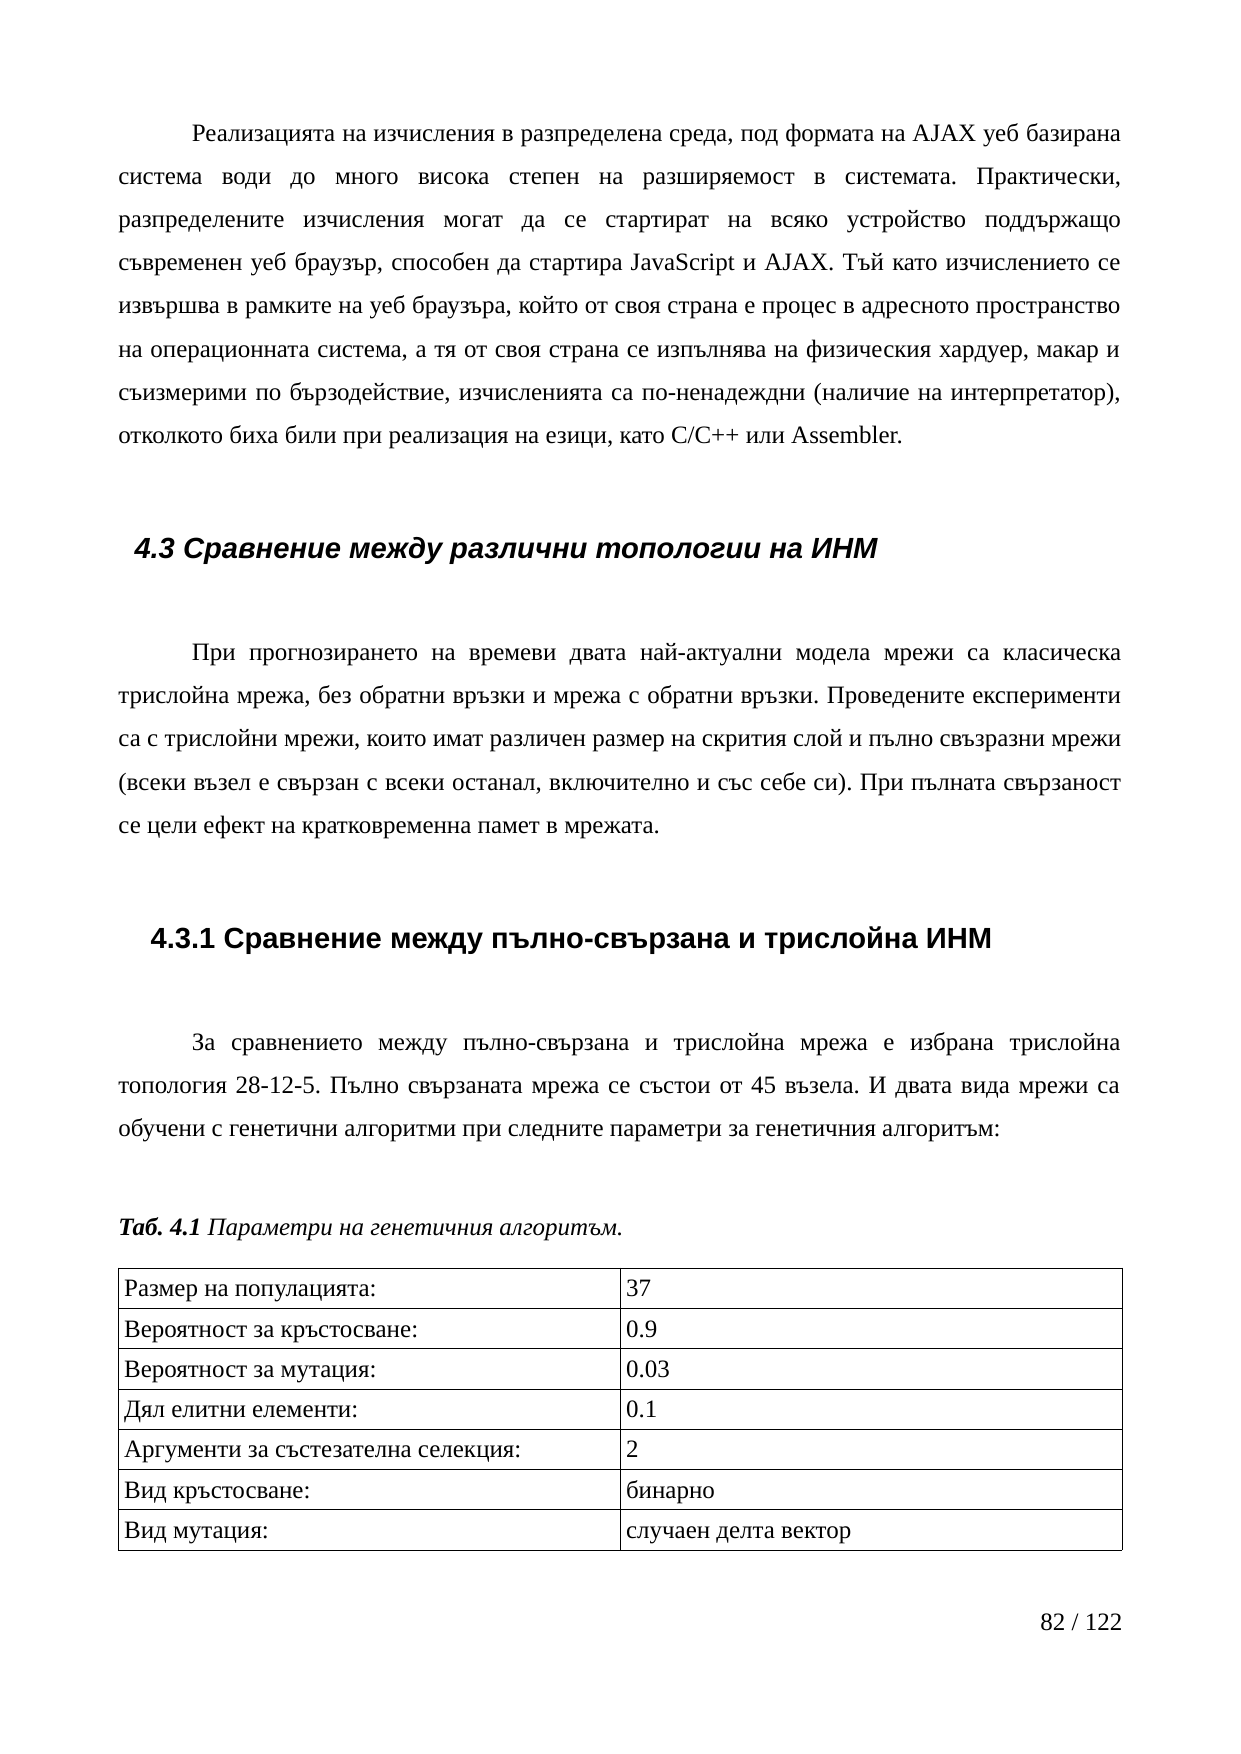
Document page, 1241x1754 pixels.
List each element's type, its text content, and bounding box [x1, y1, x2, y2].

text Таб. 4.1 Параметри на генетичния алгоритъм. [118, 1212, 1122, 1241]
table_cell Вероятност за кръстосване: [119, 1309, 620, 1348]
subtitle 4.3 Сравнение между различни топологии на ИНМ [118, 531, 1122, 565]
table_cell 2 [621, 1430, 1122, 1469]
subtitle 4.3.1 Сравнение между пълно-свързана и трислойна ИНМ [118, 921, 1122, 954]
table_cell бинарно [621, 1470, 1122, 1509]
text Реализацията на изчисления в разпределена среда, под формата на AJAX уеб базирана система води до много висока степен на разширяемост в системата. Практически, разпределените изчисления могат да се стартират на всяко устройство поддържащо съвременен уеб браузър, способен да стартира JavaScript и AJAX. Тъй като изчислението се извършва в рамките на уеб браузъра, който от своя страна е процес в адресното пространство на операционната система, а тя от своя страна се изпълнява на физическия хардуер, макар и съизмерими по бързодействие, изчисленията са по-ненадеждни (наличие на интерпретатор), отколкото биха били при реализация на езици, като C/C++ или Assembler. [118, 118, 1122, 449]
text За сравнението между пълно-свързана и трислойна мрежа е избрана трислойна топология 28-12-5. Пълно свързаната мрежа се състои от 45 възела. И двата вида мрежи са обучени с генетични алгоритми при следните параметри за генетичния алгоритъм: [118, 1027, 1122, 1142]
table_cell 0.03 [621, 1349, 1122, 1388]
table_cell Аргументи за състезателна селекция: [119, 1430, 620, 1469]
table_cell Вероятност за мутация: [119, 1349, 620, 1388]
table_header 37 [621, 1269, 1122, 1308]
table_header Размер на популацията: [119, 1269, 620, 1308]
table_cell Вид кръстосване: [119, 1470, 620, 1509]
table_cell 0.9 [621, 1309, 1122, 1348]
table_cell Вид мутация: [119, 1510, 620, 1550]
table_cell 0.1 [621, 1390, 1122, 1429]
table_cell Дял елитни елементи: [119, 1390, 620, 1429]
table_cell случаен делта вектор [621, 1510, 1122, 1550]
text При прогнозирането на времеви двата най-актуални модела мрежи са класическа трислойна мрежа, без обратни връзки и мрежа с обратни връзки. Проведените експерименти са с трислойни мрежи, които имат различен размер на скрития слой и пълно свъзразни мрежи (всеки възел е свързан с всеки останал, включително и със себе си). При пълната свързаност се цели ефект на кратковременна памет в мрежата. [118, 637, 1122, 838]
